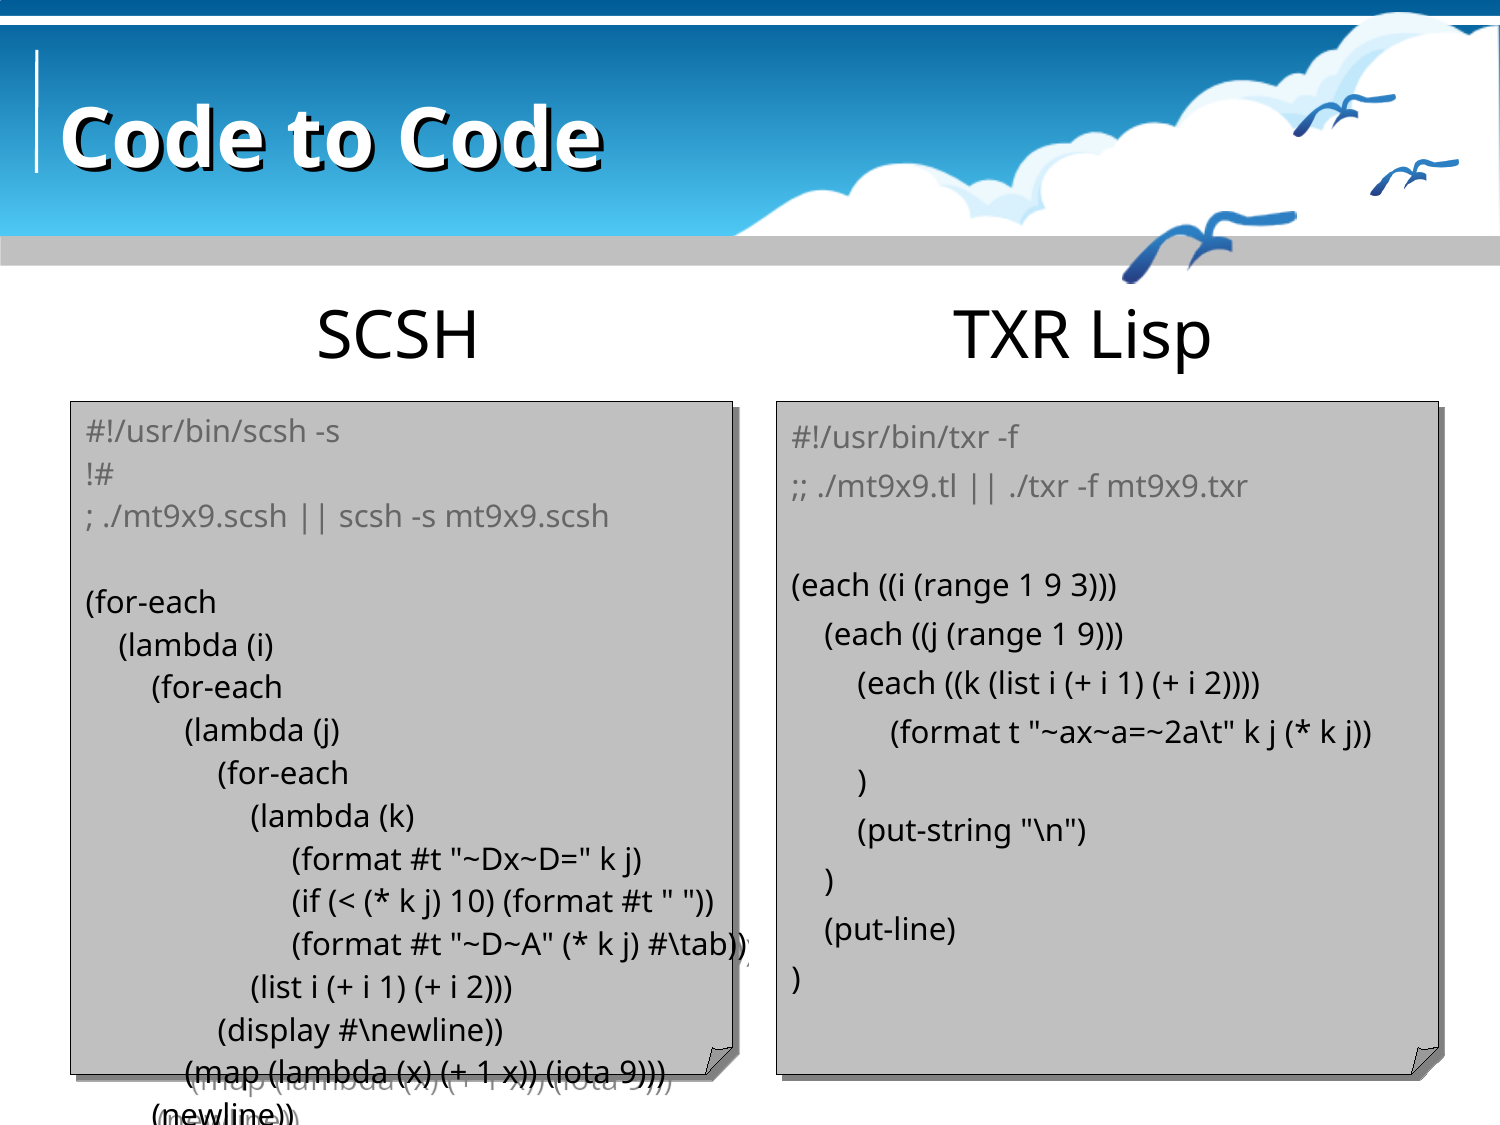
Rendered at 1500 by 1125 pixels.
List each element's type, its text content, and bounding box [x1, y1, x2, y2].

text_box #!/usr/bin/scsh -s !# ; ./mt9x9.scsh || scsh -s mt9x9.scsh (for-each (lambda (i) (for-each (lambda (j) (for-each (lambda (k) (format #t "~Dx~D=" k j) (if (< (* k j) 10) (format #t " ")) (format #t "~D~A" (* k j) #\tab)) (list i (+ i 1) (+ i 2))) (display #\newline)) (map (lambda (x) (+ 1 x)) (iota 9))) (newline)) '(1 4 7)) [70, 401, 733, 1075]
text_box TXR Lisp [938, 283, 1306, 388]
text_box SCSH [301, 283, 538, 388]
title Code to Code [59, 86, 1465, 186]
text_box #!/usr/bin/txr -f ;; ./mt9x9.tl || ./txr -f mt9x9.txr (each ((i (range 1 9 3))) (each ((j (range 1 9))) (each ((k (list i (+ i 1) (+ i 2)))) (format t "~ax~a=~2a\t" k j (* k j)) ) (put-string "\n") ) (put-line) ) [776, 401, 1439, 1075]
picture [730, 12, 1500, 283]
